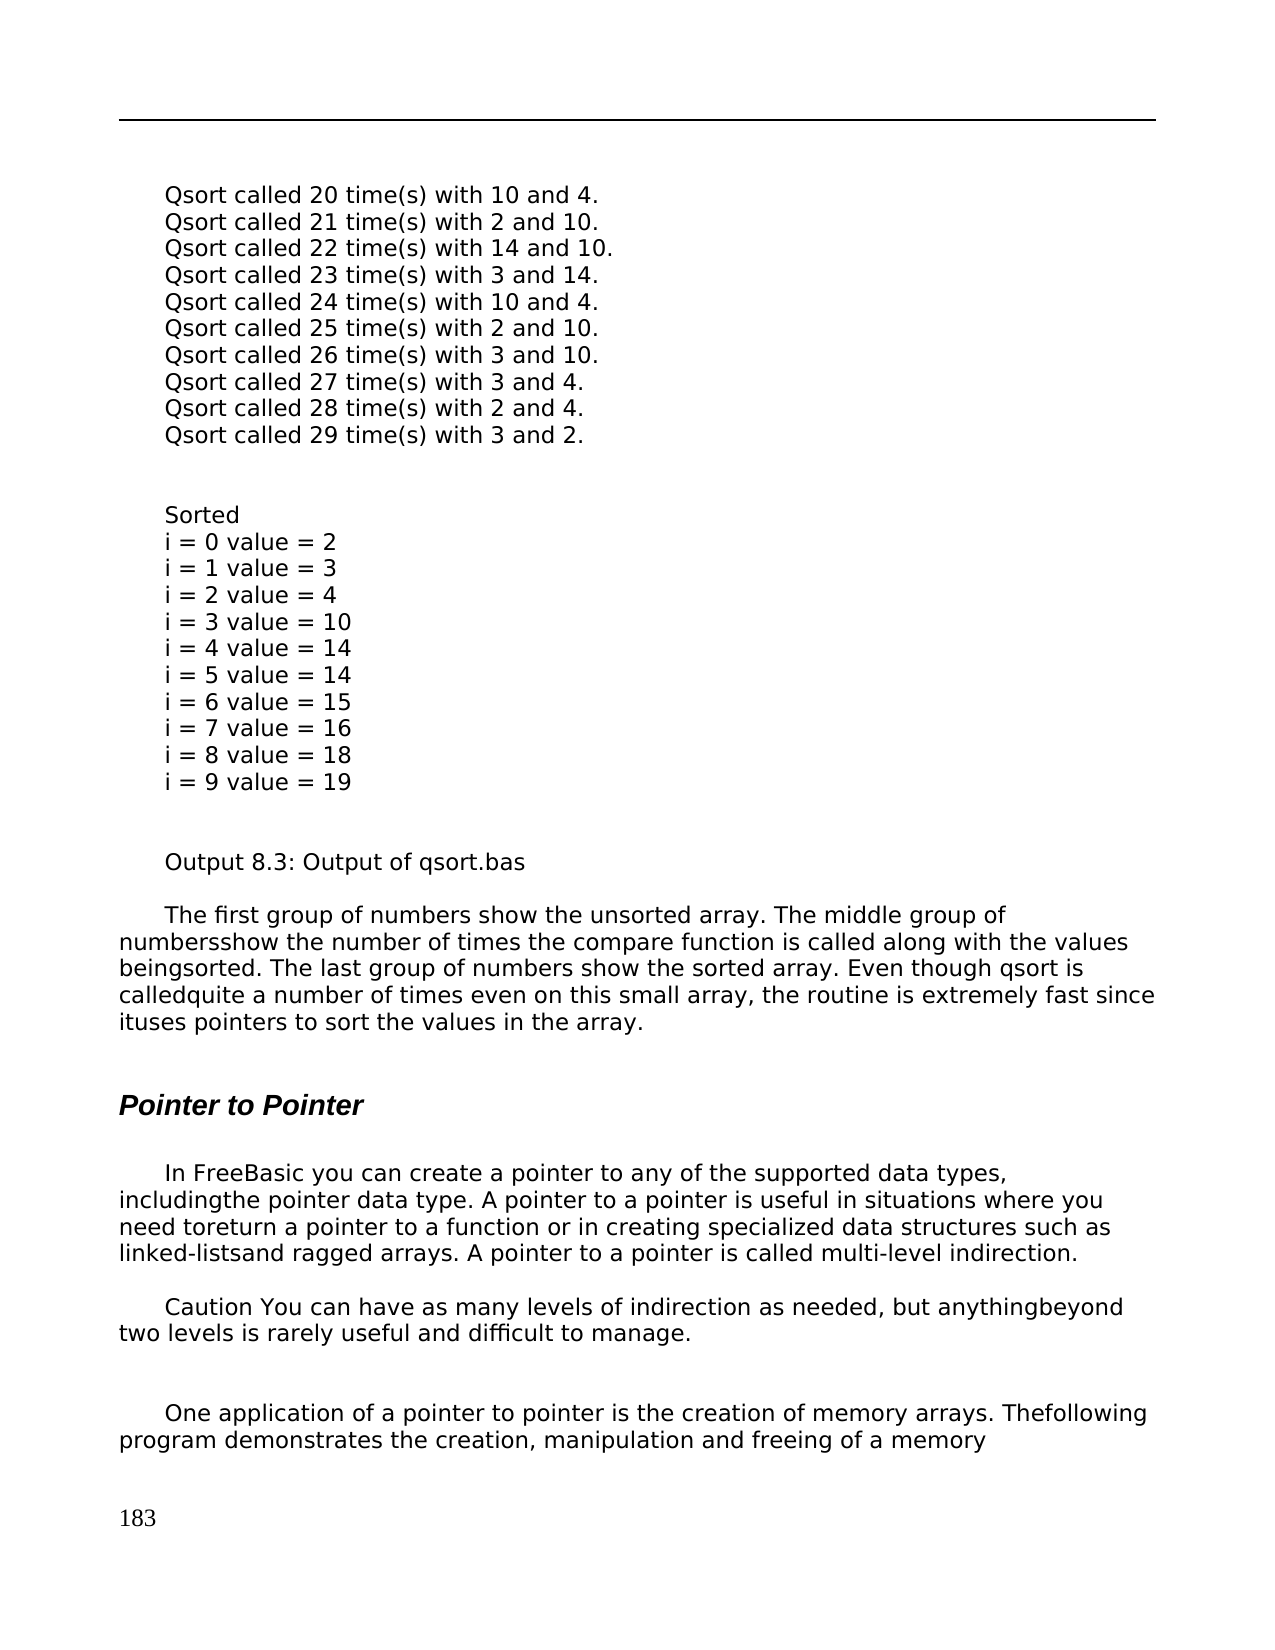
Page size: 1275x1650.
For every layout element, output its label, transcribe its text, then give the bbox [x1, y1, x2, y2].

text The first group of numbers show the unsorted array. The middle group of numbersshow the number of times the compare function is called along with the values beingsorted. The last group of numbers show the sorted array. Even though qsort is calledquite a number of times even on this small array, the routine is extremely fast since ituses pointers to sort the values in the array. [118, 902, 1156, 1036]
text Caution You can have as many levels of indirection as needed, but anythingbeyond two levels is rarely useful and difficult to manage. [118, 1294, 1156, 1347]
subtitle Pointer to Pointer [118, 1088, 1156, 1121]
text Qsort called 23 time(s) with 3 and 14. [118, 262, 1156, 289]
text One application of a pointer to pointer is the creation of memory arrays. Thefollowing program demonstrates the creation, manipulation and freeing of a memory [118, 1401, 1156, 1454]
text In FreeBasic you can create a pointer to any of the supported data types, includingthe pointer data type. A pointer to a pointer is useful in situations where you need toreturn a pointer to a function or in creating specialized data structures such as linked-listsand ragged arrays. A pointer to a pointer is called multi-level indirection. [118, 1161, 1156, 1267]
text Sorted [118, 502, 1156, 529]
text Qsort called 26 time(s) with 3 and 10. [118, 342, 1156, 369]
text Qsort called 28 time(s) with 2 and 4. [118, 396, 1156, 422]
text i = 8 value = 18 [118, 742, 1156, 769]
text Qsort called 29 time(s) with 3 and 2. [118, 422, 1156, 449]
text i = 5 value = 14 [118, 662, 1156, 689]
text i = 2 value = 4 [118, 582, 1156, 609]
text Qsort called 22 time(s) with 14 and 10. [118, 236, 1156, 262]
text Qsort called 27 time(s) with 3 and 4. [118, 369, 1156, 396]
text Qsort called 25 time(s) with 2 and 10. [118, 316, 1156, 342]
text i = 3 value = 10 [118, 609, 1156, 636]
text i = 9 value = 19 [118, 769, 1156, 796]
text Qsort called 24 time(s) with 10 and 4. [118, 289, 1156, 316]
text i = 1 value = 3 [118, 556, 1156, 582]
text Qsort called 21 time(s) with 2 and 10. [118, 209, 1156, 236]
text i = 0 value = 2 [118, 529, 1156, 556]
text i = 7 value = 16 [118, 716, 1156, 742]
text i = 6 value = 15 [118, 689, 1156, 716]
text Output 8.3: Output of qsort.bas [118, 849, 1156, 876]
text i = 4 value = 14 [118, 636, 1156, 662]
text Qsort called 20 time(s) with 10 and 4. [118, 182, 1156, 209]
